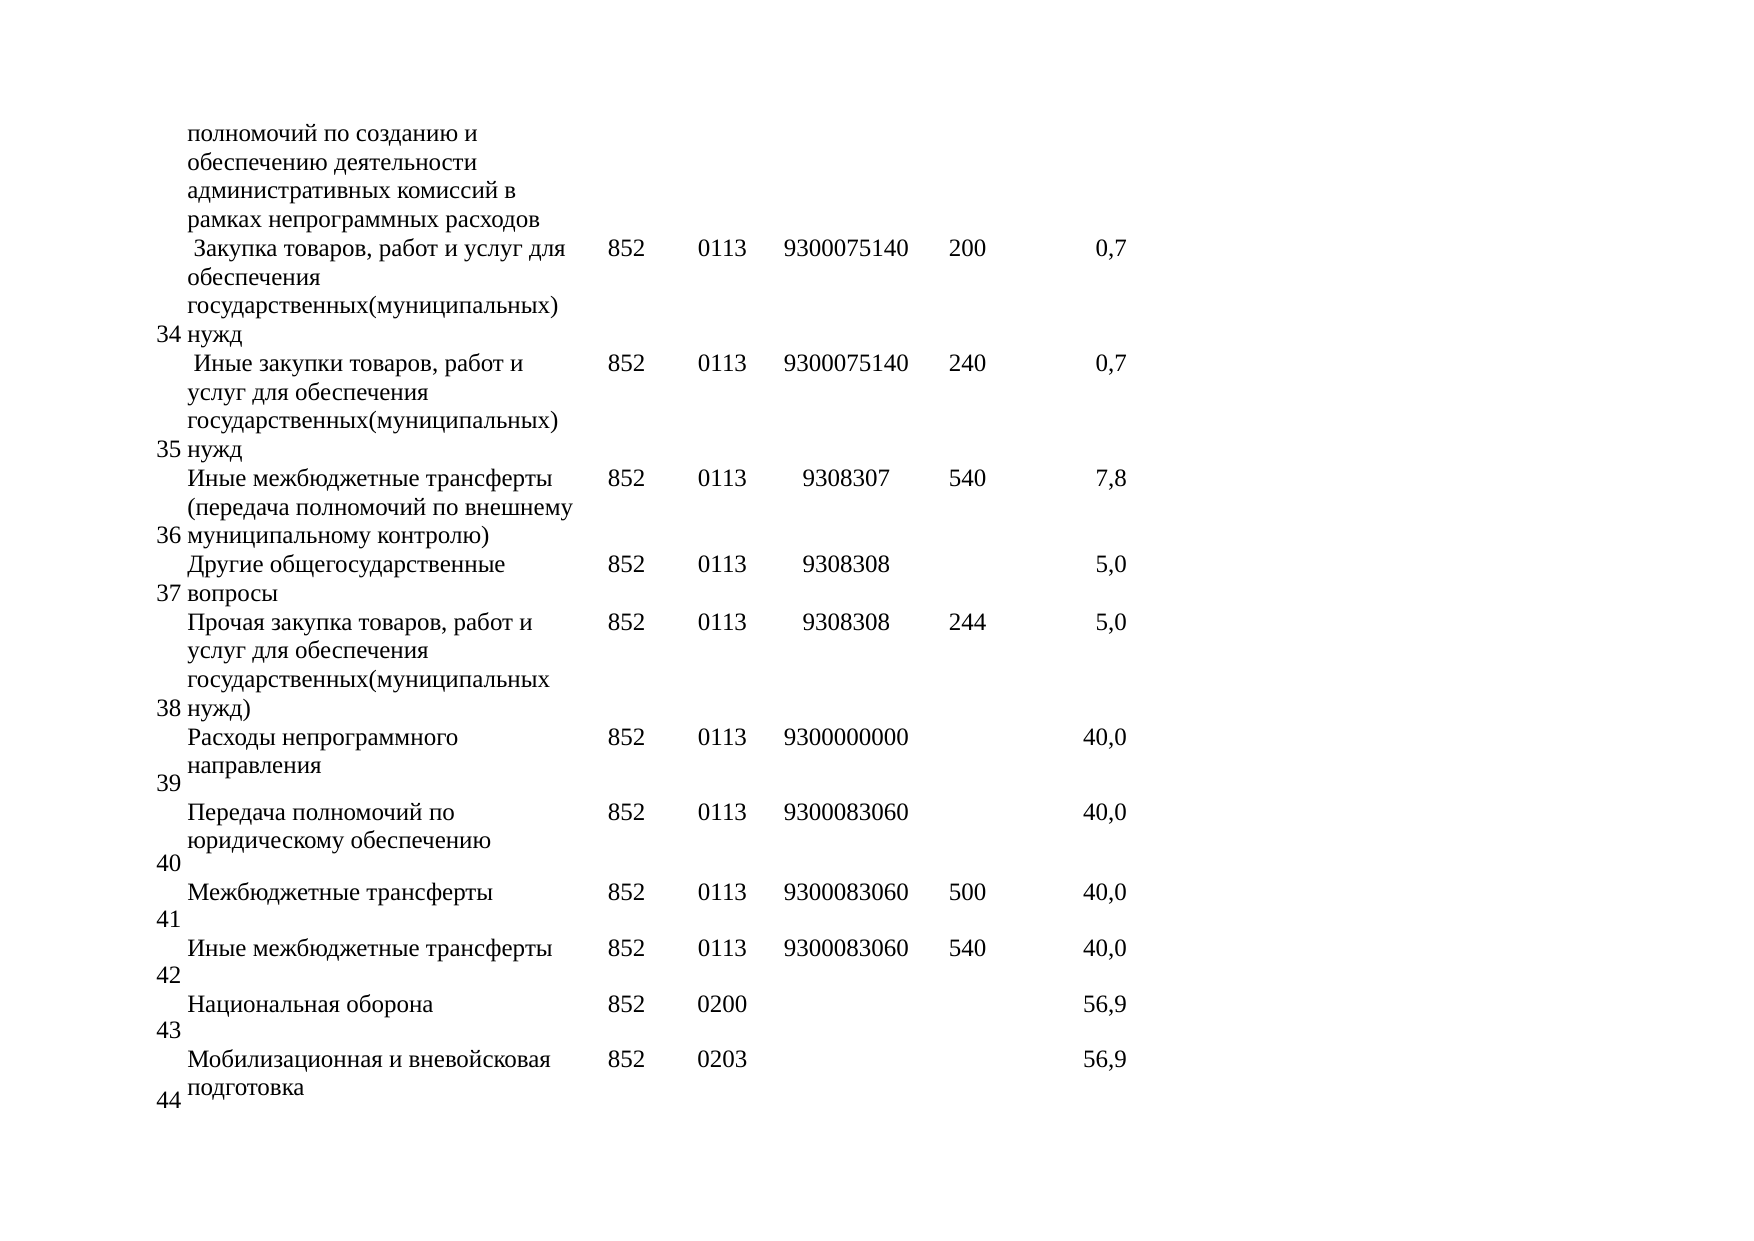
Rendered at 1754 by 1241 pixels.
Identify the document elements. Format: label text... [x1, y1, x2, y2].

table_cell 9300075140 [775, 233, 917, 348]
table_cell 40 [115, 797, 184, 877]
table_cell 35 [115, 348, 184, 463]
table_cell 0203 [669, 1044, 775, 1114]
table_cell 0,7 [1018, 348, 1130, 463]
table_cell 56,9 [1018, 1044, 1130, 1114]
table_cell Расходы непрограммного направления [184, 722, 583, 797]
table_cell [115, 118, 184, 233]
table_cell 240 [917, 348, 1017, 463]
table_cell Межбюджетные трансферты [184, 877, 583, 933]
table_cell 40,0 [1018, 722, 1130, 797]
table_cell 0113 [669, 348, 775, 463]
table_cell 0113 [669, 722, 775, 797]
table_cell [1018, 118, 1130, 233]
table_cell Закупка товаров, работ и услуг для обеспечения государственных(муниципальных) нужд [184, 233, 583, 348]
table_cell 37 [115, 549, 184, 607]
table_cell [917, 118, 1017, 233]
table_cell 0113 [669, 797, 775, 877]
table_cell 40,0 [1018, 933, 1130, 989]
table_cell 7,8 [1018, 463, 1130, 549]
table_cell 852 [584, 607, 669, 722]
table_cell [917, 989, 1017, 1044]
table_cell 38 [115, 607, 184, 722]
table_cell [917, 1044, 1017, 1114]
table_cell 0113 [669, 463, 775, 549]
table_cell 9300083060 [775, 933, 917, 989]
table_cell Другие общегосударственные вопросы [184, 549, 583, 607]
table_cell Иные межбюджетные трансферты (передача полномочий по внешнему муниципальному контролю) [184, 463, 583, 549]
table_cell 43 [115, 989, 184, 1044]
table_cell 0,7 [1018, 233, 1130, 348]
table_cell [917, 722, 1017, 797]
table_cell 500 [917, 877, 1017, 933]
table_cell 540 [917, 463, 1017, 549]
table_cell 5,0 [1018, 607, 1130, 722]
table_cell 36 [115, 463, 184, 549]
table_cell 852 [584, 233, 669, 348]
table_cell 0113 [669, 233, 775, 348]
table_cell 852 [584, 549, 669, 607]
table_cell 852 [584, 989, 669, 1044]
table_cell Иные закупки товаров, работ и услуг для обеспечения государственных(муниципальных) нужд [184, 348, 583, 463]
table_cell 0113 [669, 607, 775, 722]
table_cell Иные межбюджетные трансферты [184, 933, 583, 989]
table_cell 56,9 [1018, 989, 1130, 1044]
table_cell 0200 [669, 989, 775, 1044]
table_cell 244 [917, 607, 1017, 722]
table_cell 852 [584, 797, 669, 877]
table_cell 200 [917, 233, 1017, 348]
table_cell 852 [584, 1044, 669, 1114]
table_cell 0113 [669, 933, 775, 989]
table_cell 0113 [669, 877, 775, 933]
table_cell полномочий по созданию и обеспечению деятельности административных комиссий в рамках непрограммных расходов [184, 118, 583, 233]
table_cell [775, 1044, 917, 1114]
table_cell Мобилизационная и вневойсковая подготовка [184, 1044, 583, 1114]
table_cell 852 [584, 722, 669, 797]
table_cell 0113 [669, 549, 775, 607]
table_cell 34 [115, 233, 184, 348]
table_cell 39 [115, 722, 184, 797]
table_cell 852 [584, 933, 669, 989]
table_cell 9308308 [775, 549, 917, 607]
table_cell Прочая закупка товаров, работ и услуг для обеспечения государственных(муниципальных нужд) [184, 607, 583, 722]
table_cell [584, 118, 669, 233]
table_cell 40,0 [1018, 877, 1130, 933]
table_cell 5,0 [1018, 549, 1130, 607]
table_cell 852 [584, 463, 669, 549]
table_cell [775, 989, 917, 1044]
table_cell 9308307 [775, 463, 917, 549]
table_cell Национальная оборона [184, 989, 583, 1044]
table_cell 44 [115, 1044, 184, 1114]
table_cell Передача полномочий по юридическому обеспечению [184, 797, 583, 877]
table_cell 9300075140 [775, 348, 917, 463]
table_cell [917, 549, 1017, 607]
table_cell 40,0 [1018, 797, 1130, 877]
table_cell 41 [115, 877, 184, 933]
table_cell [775, 118, 917, 233]
table_cell 540 [917, 933, 1017, 989]
table_cell [917, 797, 1017, 877]
table_cell 9300083060 [775, 797, 917, 877]
table_cell [669, 118, 775, 233]
table_cell 9300083060 [775, 877, 917, 933]
table_cell 852 [584, 877, 669, 933]
table_cell 9300000000 [775, 722, 917, 797]
table_cell 9308308 [775, 607, 917, 722]
table_cell 852 [584, 348, 669, 463]
table_cell 42 [115, 933, 184, 989]
